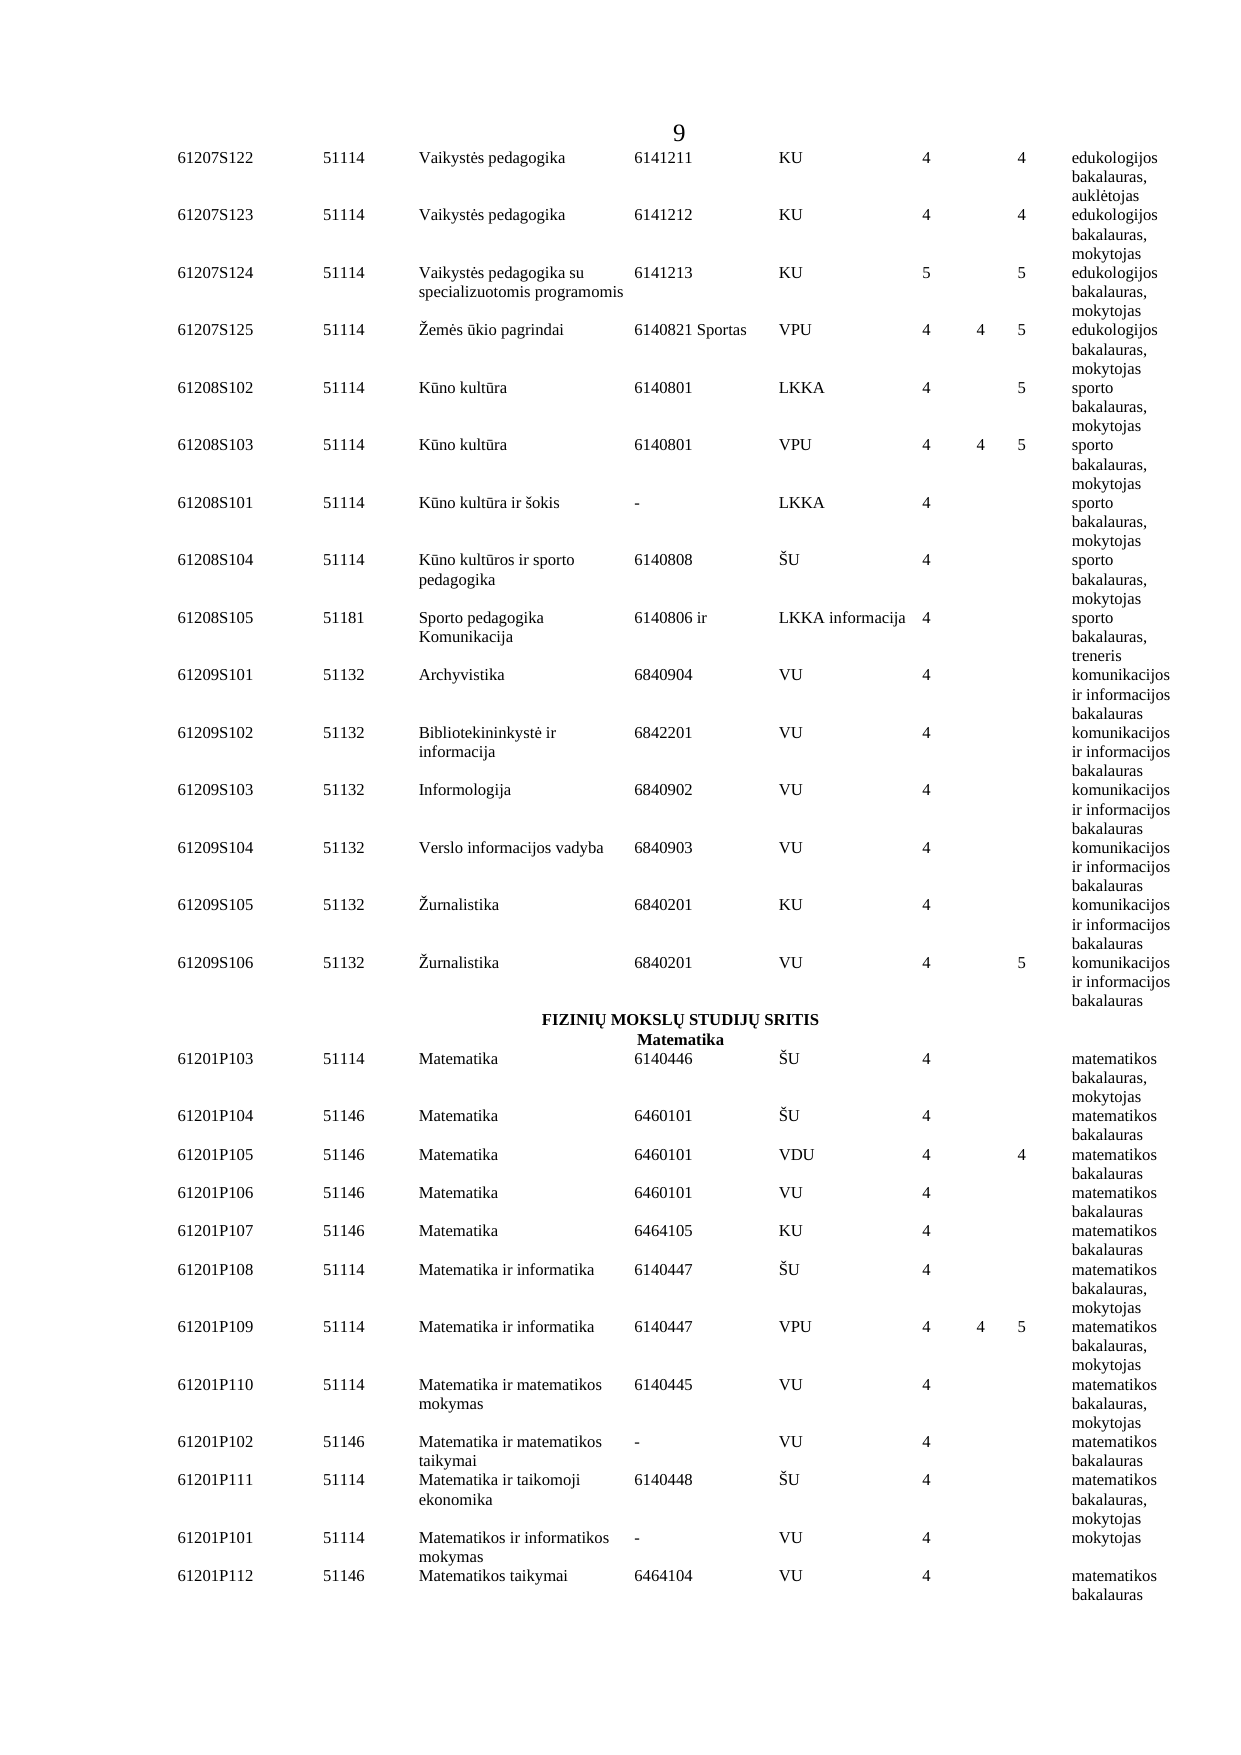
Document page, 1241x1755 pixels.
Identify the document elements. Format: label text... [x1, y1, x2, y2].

table_cell edukologijos bakalauras, mokytojas [1072, 205, 1183, 263]
table_cell 6140801 [634, 378, 778, 435]
table_cell 61201P108 [177, 1259, 323, 1317]
table_cell 51114 [323, 435, 418, 493]
table_cell KU [779, 148, 922, 205]
table_cell 6840903 [634, 838, 778, 895]
table_cell Kūno kultūra ir šokis [419, 493, 634, 550]
table_cell 4 [922, 1144, 976, 1183]
table_cell VU [779, 723, 922, 780]
table_cell [1017, 1374, 1072, 1432]
table_cell [976, 723, 1017, 780]
table_cell KU [779, 263, 922, 320]
table_cell VU [779, 1432, 922, 1470]
table_cell [976, 665, 1017, 723]
table_cell [1017, 1470, 1072, 1528]
table_cell Žurnalistika [419, 895, 634, 953]
table_cell sporto bakalauras, mokytojas [1072, 493, 1183, 550]
table_cell matematikos bakalauras, mokytojas [1072, 1259, 1183, 1317]
table_cell 51146 [323, 1432, 418, 1470]
table_cell 51132 [323, 895, 418, 953]
table_cell 6140446 [634, 1049, 778, 1106]
table_cell ŠU [779, 1259, 922, 1317]
table_cell ŠU [779, 1106, 922, 1144]
table_cell [976, 550, 1017, 608]
table_cell 5 [922, 263, 976, 320]
table_cell Matematikos taikymai [419, 1566, 634, 1604]
table_cell 61201P102 [177, 1432, 323, 1470]
table_cell 6140448 [634, 1470, 778, 1528]
table_cell 61209S102 [177, 723, 323, 780]
table_cell 4 [922, 780, 976, 838]
table_cell 61208S105 [177, 608, 323, 665]
table_cell VU [779, 1183, 922, 1221]
table_cell 4 [1017, 205, 1072, 263]
table_cell matematikos bakalauras [1072, 1432, 1183, 1470]
table_cell LKKA [779, 493, 922, 550]
table_cell 4 [922, 1221, 976, 1259]
table_cell [976, 205, 1017, 263]
table_cell Matematika ir informatika [419, 1259, 634, 1317]
table_cell komunikacijos ir informacijos bakalauras [1072, 953, 1183, 1010]
table_cell 51181 [323, 608, 418, 665]
table_cell ŠU [779, 1470, 922, 1528]
table_cell komunikacijos ir informacijos bakalauras [1072, 780, 1183, 838]
table_cell 51146 [323, 1566, 418, 1604]
table_cell 51114 [323, 493, 418, 550]
table_cell Matematika ir informatika [419, 1317, 634, 1374]
table_cell ŠU [779, 550, 922, 608]
table_cell 5 [1017, 953, 1072, 1010]
table_cell Archyvistika [419, 665, 634, 723]
table_cell 51146 [323, 1144, 418, 1183]
table_cell [976, 895, 1017, 953]
table_cell matematikos bakalauras [1072, 1106, 1183, 1144]
table_cell 4 [922, 1259, 976, 1317]
table_cell VPU [779, 1317, 922, 1374]
table_cell 4 [922, 608, 976, 665]
table_cell Vaikystės pedagogika [419, 148, 634, 205]
table_cell - [634, 1432, 778, 1470]
table_cell 4 [922, 1374, 976, 1432]
table_cell 4 [922, 1317, 976, 1374]
table_cell 51114 [323, 263, 418, 320]
table_cell 4 [922, 148, 976, 205]
table_cell Kūno kultūra [419, 435, 634, 493]
table_cell matematikos bakalauras [1072, 1221, 1183, 1259]
table_cell 6140801 [634, 435, 778, 493]
table_cell 51114 [323, 550, 418, 608]
table_cell 6460101 [634, 1144, 778, 1183]
table_cell Matematika [419, 1106, 634, 1144]
table_cell [1017, 1528, 1072, 1566]
table_cell Matematika [419, 1144, 634, 1183]
table_cell 61208S104 [177, 550, 323, 608]
table_cell [976, 1432, 1017, 1470]
table_cell 61209S101 [177, 665, 323, 723]
table_cell 4 [922, 1183, 976, 1221]
table_cell matematikos bakalauras [1072, 1183, 1183, 1221]
table_cell 61207S125 [177, 320, 323, 378]
table_cell 51146 [323, 1221, 418, 1259]
table_cell 51114 [323, 1470, 418, 1528]
table_cell 61201P103 [177, 1049, 323, 1106]
table_cell 4 [922, 1566, 976, 1604]
table_cell 61208S103 [177, 435, 323, 493]
table_cell 6840902 [634, 780, 778, 838]
table_cell 4 [922, 378, 976, 435]
table_cell VU [779, 953, 922, 1010]
table_cell [976, 838, 1017, 895]
table_cell [976, 1374, 1017, 1432]
table_cell 51146 [323, 1183, 418, 1221]
table_cell 4 [922, 1432, 976, 1470]
table_cell 51114 [323, 378, 418, 435]
table_cell [1017, 895, 1072, 953]
table_cell sporto bakalauras, treneris [1072, 608, 1183, 665]
table_cell 4 [976, 435, 1017, 493]
table_cell 6141212 [634, 205, 778, 263]
table_cell 4 [922, 435, 976, 493]
table_cell Matematika [419, 1221, 634, 1259]
table_cell Žurnalistika [419, 953, 634, 1010]
table_cell 6464104 [634, 1566, 778, 1604]
table_cell 51114 [323, 1259, 418, 1317]
table_cell [1017, 1183, 1072, 1221]
table_cell 61201P106 [177, 1183, 323, 1221]
table_cell VU [779, 665, 922, 723]
table_cell [1017, 1049, 1072, 1106]
table_cell 4 [976, 320, 1017, 378]
table_cell [976, 148, 1017, 205]
table_cell 6842201 [634, 723, 778, 780]
table_cell 4 [922, 320, 976, 378]
table_cell [976, 263, 1017, 320]
table_cell [1017, 1221, 1072, 1259]
table_cell 4 [922, 895, 976, 953]
table_cell 5 [1017, 263, 1072, 320]
table_cell [976, 1259, 1017, 1317]
table_cell KU [779, 205, 922, 263]
table_cell 4 [1017, 148, 1072, 205]
table_cell Žemės ūkio pagrindai [419, 320, 634, 378]
table_cell Verslo informacijos vadyba [419, 838, 634, 895]
table_cell [1017, 665, 1072, 723]
table_cell 6140447 [634, 1317, 778, 1374]
table_cell [976, 1106, 1017, 1144]
table_cell matematikos bakalauras, mokytojas [1072, 1470, 1183, 1528]
table_cell edukologijos bakalauras, mokytojas [1072, 263, 1183, 320]
table_cell Matematika ir taikomoji ekonomika [419, 1470, 634, 1528]
table_cell 61207S122 [177, 148, 323, 205]
table_cell 4 [922, 493, 976, 550]
table_cell [976, 493, 1017, 550]
table_cell [976, 1183, 1017, 1221]
table_cell komunikacijos ir informacijos bakalauras [1072, 838, 1183, 895]
table_cell [1017, 780, 1072, 838]
table_cell 61201P112 [177, 1566, 323, 1604]
table_cell KU [779, 1221, 922, 1259]
table_cell 61207S124 [177, 263, 323, 320]
table_cell 61201P105 [177, 1144, 323, 1183]
table_cell 61201P101 [177, 1528, 323, 1566]
table_cell 51114 [323, 1317, 418, 1374]
table_cell 4 [1017, 1144, 1072, 1183]
table_cell Kūno kultūra [419, 378, 634, 435]
table_cell - [634, 493, 778, 550]
table_cell [1017, 550, 1072, 608]
table_cell [976, 1049, 1017, 1106]
table_cell Matematikos ir informatikos mokymas [419, 1528, 634, 1566]
table_cell 6840904 [634, 665, 778, 723]
table_cell LKKA [779, 378, 922, 435]
table_cell LKKA informacija [779, 608, 922, 665]
table_cell 6140821 Sportas [634, 320, 778, 378]
table_cell sporto bakalauras, mokytojas [1072, 435, 1183, 493]
table_cell 5 [1017, 1317, 1072, 1374]
table_cell edukologijos bakalauras, mokytojas [1072, 320, 1183, 378]
table_cell 6141213 [634, 263, 778, 320]
table_cell ŠU [779, 1049, 922, 1106]
table_cell Matematika ir matematikos mokymas [419, 1374, 634, 1432]
table_cell Informologija [419, 780, 634, 838]
table_cell 51132 [323, 953, 418, 1010]
table_cell 4 [922, 1528, 976, 1566]
table_cell 5 [1017, 320, 1072, 378]
table_cell VDU [779, 1144, 922, 1183]
table_cell 61209S103 [177, 780, 323, 838]
table_cell matematikos bakalauras, mokytojas [1072, 1317, 1183, 1374]
table_cell 4 [922, 550, 976, 608]
table_cell [1017, 608, 1072, 665]
table_cell [1017, 723, 1072, 780]
table_cell 6460101 [634, 1106, 778, 1144]
table_cell [976, 780, 1017, 838]
table_cell Matematika ir matematikos taikymai [419, 1432, 634, 1470]
table_cell Kūno kultūros ir sporto pedagogika [419, 550, 634, 608]
table_cell 61201P110 [177, 1374, 323, 1432]
table_cell mokytojas [1072, 1528, 1183, 1566]
table_cell 61209S106 [177, 953, 323, 1010]
table_cell komunikacijos ir informacijos bakalauras [1072, 895, 1183, 953]
table_cell 61208S102 [177, 378, 323, 435]
table_cell VU [779, 1528, 922, 1566]
table_cell 4 [922, 723, 976, 780]
table_cell 61201P111 [177, 1470, 323, 1528]
table_cell [1017, 838, 1072, 895]
table_cell [1017, 1259, 1072, 1317]
table_cell 4 [922, 1106, 976, 1144]
table_cell KU [779, 895, 922, 953]
table_cell [976, 1566, 1017, 1604]
table_cell 6460101 [634, 1183, 778, 1221]
table_cell [976, 953, 1017, 1010]
table_cell VPU [779, 435, 922, 493]
table_cell sporto bakalauras, mokytojas [1072, 550, 1183, 608]
table_cell VU [779, 1566, 922, 1604]
table_cell Matematika [419, 1049, 634, 1106]
table_cell [976, 1144, 1017, 1183]
table_cell 61207S123 [177, 205, 323, 263]
table_cell VU [779, 1374, 922, 1432]
table_cell 51114 [323, 205, 418, 263]
table_cell 4 [922, 1049, 976, 1106]
table_cell matematikos bakalauras [1072, 1144, 1183, 1183]
table_cell 51132 [323, 723, 418, 780]
table_cell [976, 1470, 1017, 1528]
table_cell Matematika [419, 1183, 634, 1221]
table_cell 51114 [323, 1049, 418, 1106]
table_cell sporto bakalauras, mokytojas [1072, 378, 1183, 435]
table_cell 61209S105 [177, 895, 323, 953]
table_cell [976, 608, 1017, 665]
table_cell 6464105 [634, 1221, 778, 1259]
table_cell VU [779, 838, 922, 895]
table_cell [1017, 1566, 1072, 1604]
table_cell 51132 [323, 838, 418, 895]
table_cell 51114 [323, 1374, 418, 1432]
table_cell Bibliotekininkystė ir informacija [419, 723, 634, 780]
table_cell [1017, 1106, 1072, 1144]
table_cell [976, 378, 1017, 435]
table_cell 6141211 [634, 148, 778, 205]
table_cell 4 [976, 1317, 1017, 1374]
table_cell 6140445 [634, 1374, 778, 1432]
table_cell 51114 [323, 1528, 418, 1566]
table_cell VPU [779, 320, 922, 378]
table_cell komunikacijos ir informacijos bakalauras [1072, 665, 1183, 723]
table_cell Matematika [177, 1029, 1183, 1048]
table_cell [976, 1221, 1017, 1259]
table_cell 61201P107 [177, 1221, 323, 1259]
table_cell VU [779, 780, 922, 838]
table_cell 61201P109 [177, 1317, 323, 1374]
table_cell FIZINIŲ MOKSLŲ STUDIJŲ SRITIS [177, 1010, 1183, 1029]
table_cell 5 [1017, 435, 1072, 493]
table_cell matematikos bakalauras, mokytojas [1072, 1374, 1183, 1432]
table_cell 51114 [323, 320, 418, 378]
table_cell 51146 [323, 1106, 418, 1144]
table_cell [976, 1528, 1017, 1566]
table_cell komunikacijos ir informacijos bakalauras [1072, 723, 1183, 780]
table_cell 4 [922, 1470, 976, 1528]
table_cell 61201P104 [177, 1106, 323, 1144]
table_cell 4 [922, 205, 976, 263]
table_cell Vaikystės pedagogika [419, 205, 634, 263]
table_cell matematikos bakalauras [1072, 1566, 1183, 1604]
table_cell 5 [1017, 378, 1072, 435]
table_cell matematikos bakalauras, mokytojas [1072, 1049, 1183, 1106]
table_cell 6140447 [634, 1259, 778, 1317]
table_cell 51132 [323, 780, 418, 838]
table_cell - [634, 1528, 778, 1566]
table_cell 51114 [323, 148, 418, 205]
table_cell 61209S104 [177, 838, 323, 895]
table_cell 4 [922, 665, 976, 723]
table_cell [1017, 1432, 1072, 1470]
table_cell Sporto pedagogika Komunikacija [419, 608, 634, 665]
table_cell Vaikystės pedagogika su specializuotomis programomis [419, 263, 634, 320]
table_cell 51132 [323, 665, 418, 723]
table_cell 61208S101 [177, 493, 323, 550]
table_cell edukologijos bakalauras, auklėtojas [1072, 148, 1183, 205]
table_cell [1017, 493, 1072, 550]
table_cell 4 [922, 838, 976, 895]
table_cell 4 [922, 953, 976, 1010]
table_cell 6140808 [634, 550, 778, 608]
table_cell 6140806 ir [634, 608, 778, 665]
table_cell 6840201 [634, 953, 778, 1010]
table_cell 6840201 [634, 895, 778, 953]
